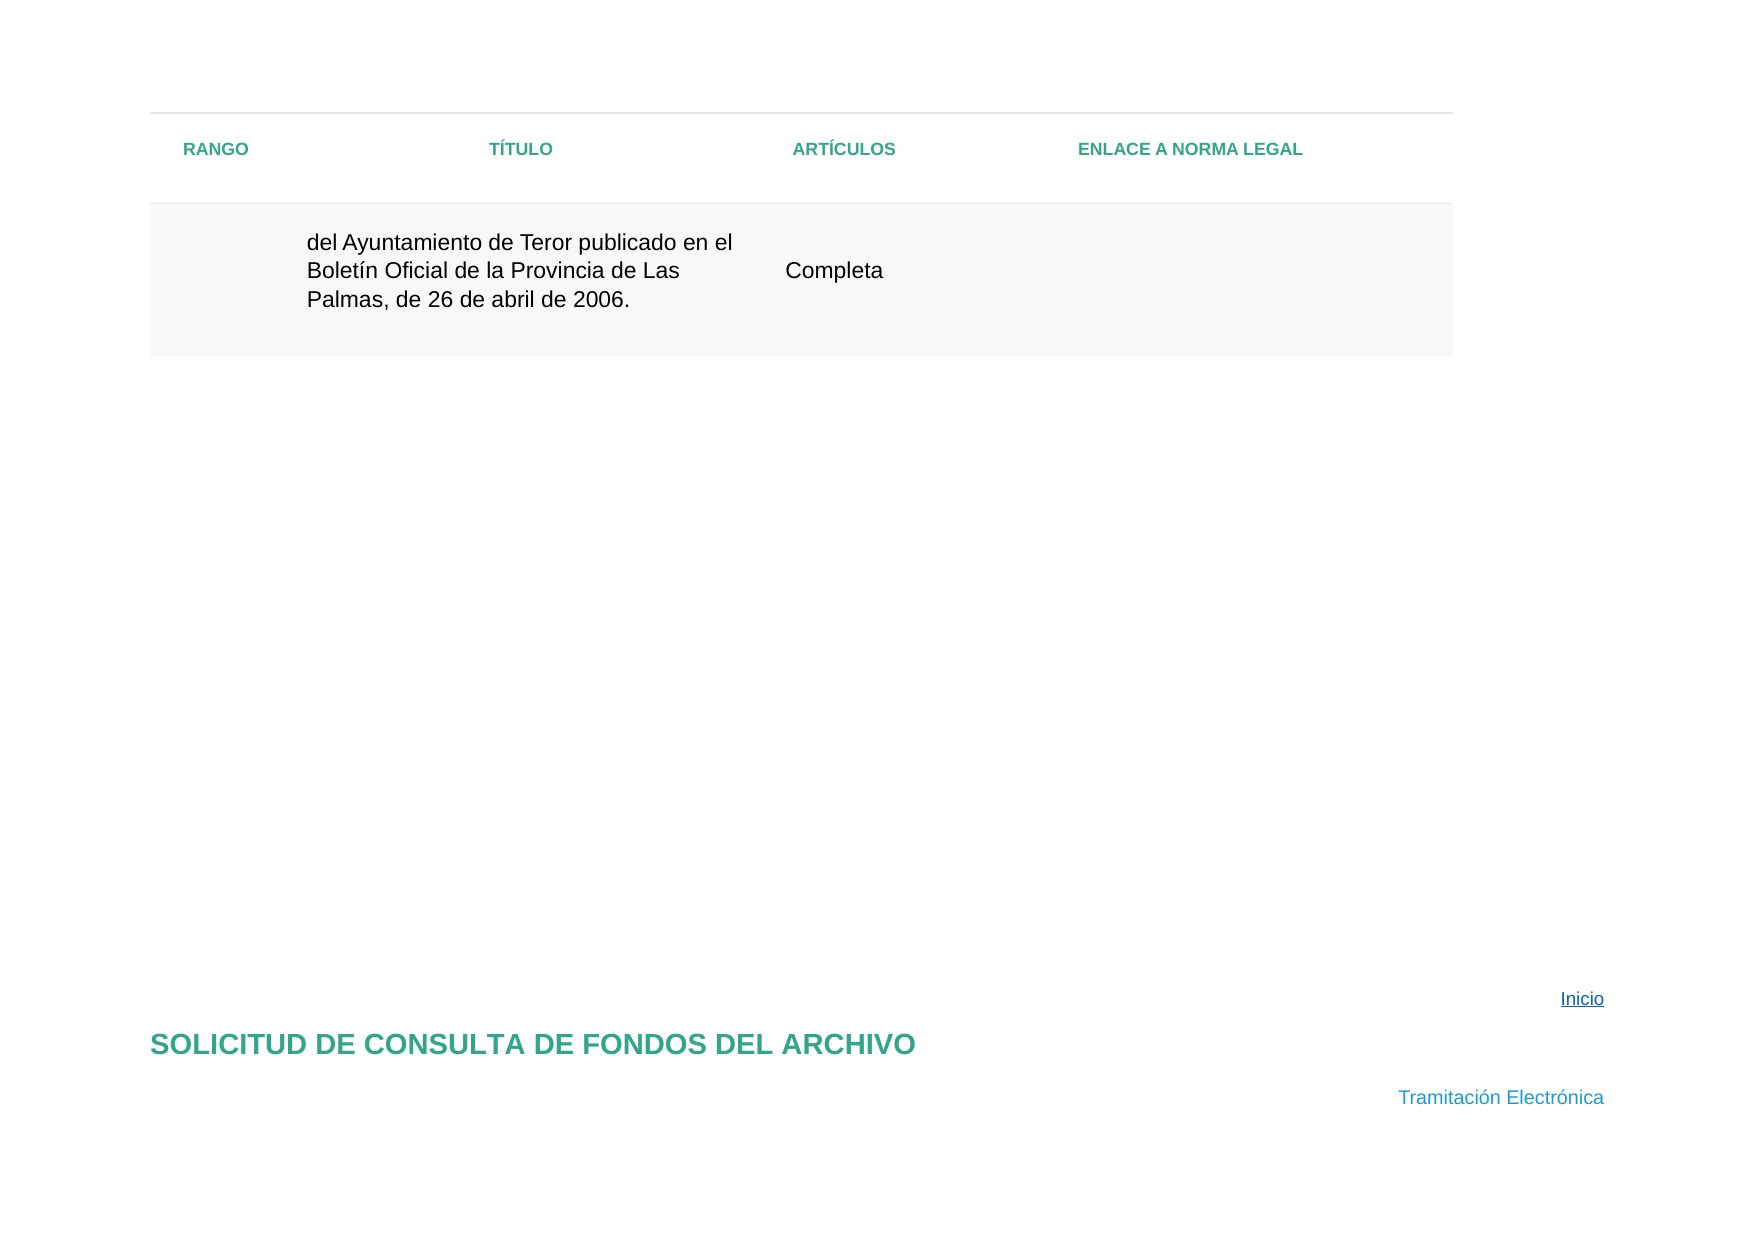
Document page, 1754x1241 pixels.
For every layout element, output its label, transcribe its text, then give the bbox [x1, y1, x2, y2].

table_cell [928, 204, 1453, 356]
table_header RANGO [150, 114, 282, 202]
text Inicio [150, 987, 1604, 1009]
table_header ENLACE A NORMA LEGAL [928, 114, 1453, 202]
table_header ARTÍCULOS [760, 114, 928, 202]
table_header TÍTULO [282, 114, 760, 202]
table_cell Completa [760, 204, 928, 356]
text Tramitación Electrónica [150, 1086, 1604, 1108]
subtitle SOLICITUD DE CONSULTA DE FONDOS DEL ARCHIVO [150, 1027, 1604, 1061]
table_cell [150, 204, 282, 356]
table_cell del Ayuntamiento de Teror publicado en el Boletín Oficial de la Provincia de Las Palmas, de 26 de abril de 2006. [282, 204, 760, 356]
